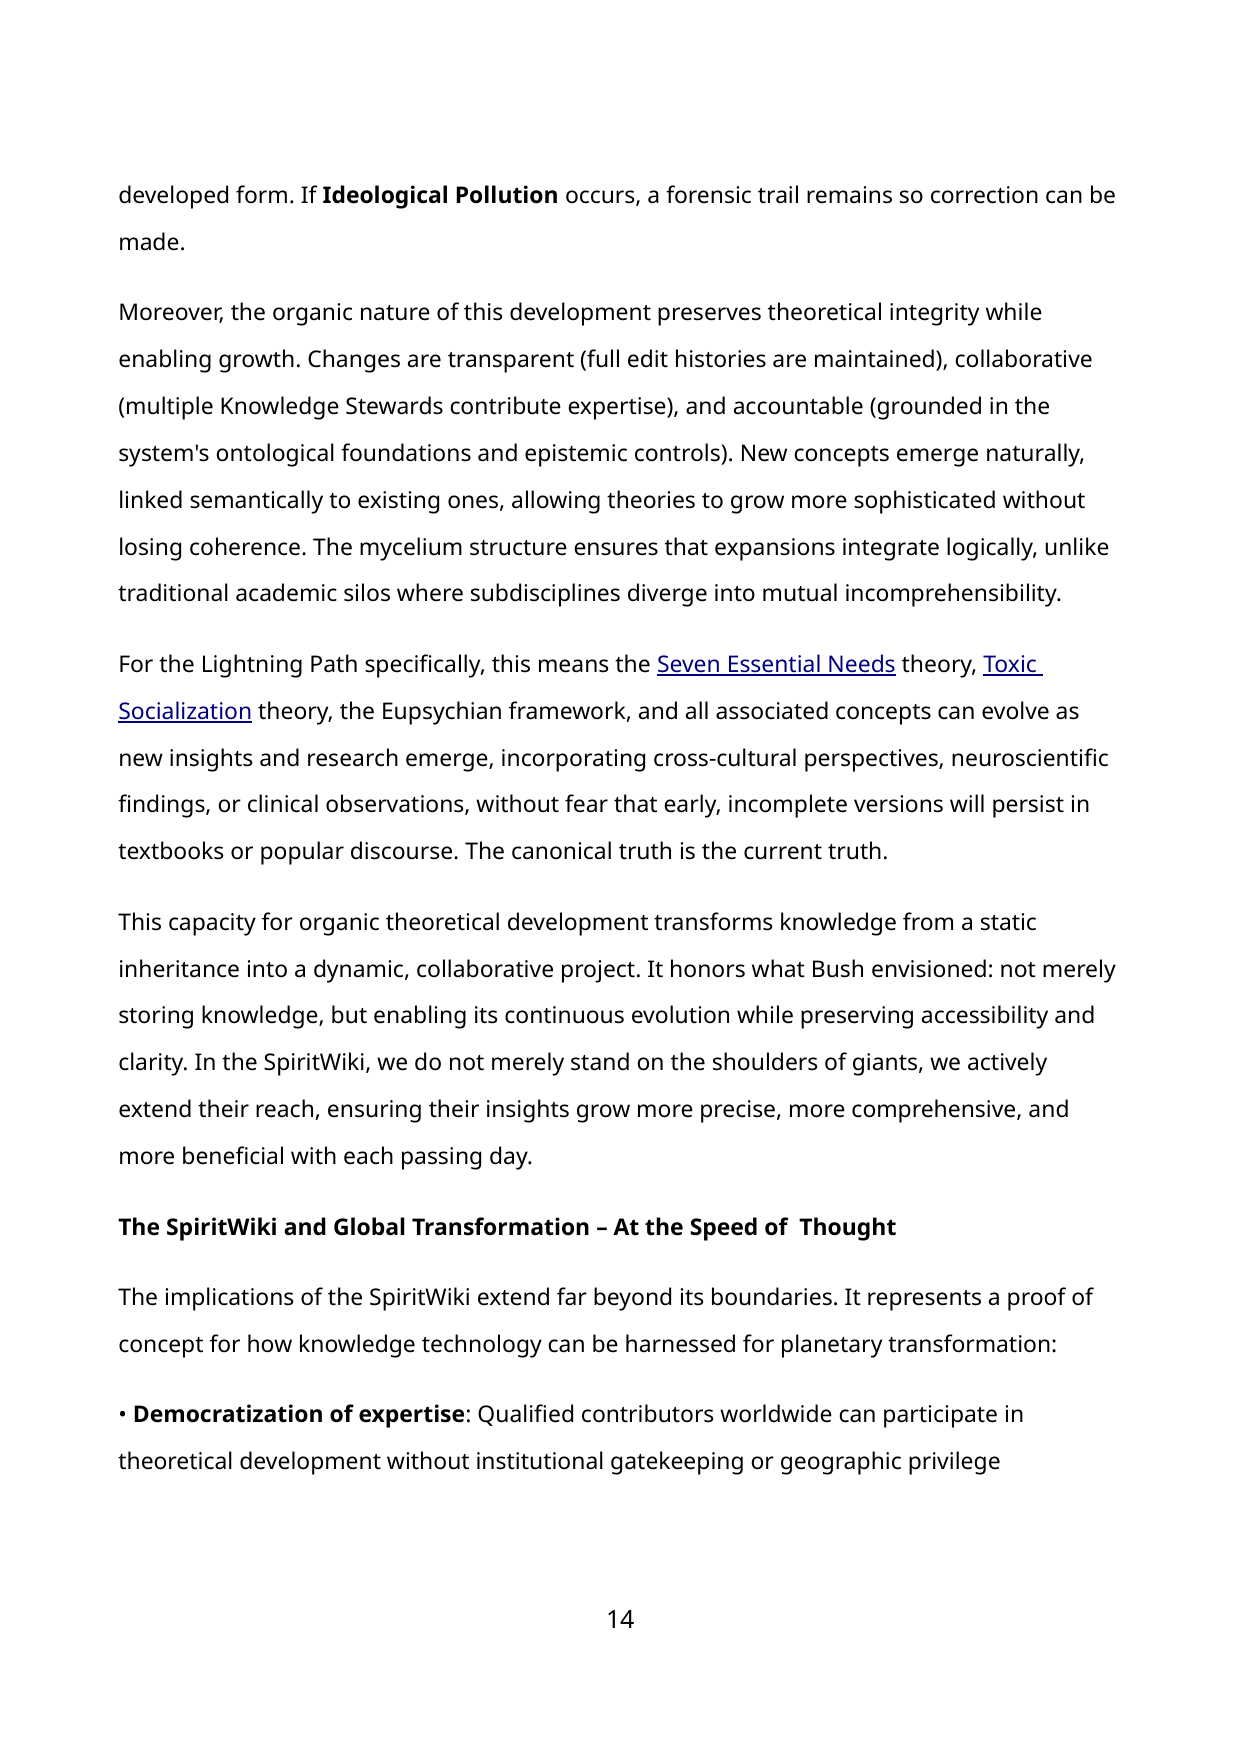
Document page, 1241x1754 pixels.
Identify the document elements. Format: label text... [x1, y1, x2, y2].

text For the Lightning Path specifically, this means the Seven Essential Needs theory, Toxic Socialization theory, the Eupsychian framework, and all associated concepts can evolve as new insights and research emerge, incorporating cross-cultural perspectives, neuroscientific findings, or clinical observations, without fear that early, incomplete versions will persist in textbooks or popular discourse. The canonical truth is the current truth. [118, 648, 1122, 867]
text Moreover, the organic nature of this development preserves theoretical integrity while enabling growth. Changes are transparent (full edit histories are maintained), collaborative (multiple Knowledge Stewards contribute expertise), and accountable (grounded in the system's ontological foundations and epistemic controls). New concepts emerge naturally, linked semantically to existing ones, allowing theories to grow more sophisticated without losing coherence. The mycelium structure ensures that expansions integrate logically, unlike traditional academic silos where subdisciplines diverge into mutual incomprehensibility. [118, 296, 1122, 609]
text This capacity for organic theoretical development transforms knowledge from a static inheritance into a dynamic, collaborative project. It honors what Bush envisioned: not merely storing knowledge, but enabling its continuous evolution while preserving accessibility and clarity. In the SpiritWiki, we do not merely stand on the shoulders of giants, we actively extend their reach, ensuring their insights grow more precise, more comprehensive, and more beneficial with each passing day. [118, 906, 1122, 1171]
text The SpiritWiki and Global Transformation – At the Speed of Thought [118, 1211, 1122, 1242]
text The implications of the SpiritWiki extend far beyond its boundaries. It represents a proof of concept for how knowledge technology can be harnessed for planetary transformation: [118, 1281, 1122, 1359]
text • Democratization of expertise: Qualified contributors worldwide can participate in theoretical development without institutional gatekeeping or geographic privilege [118, 1398, 1122, 1476]
text developed form. If Ideological Pollution occurs, a forensic trail remains so correction can be made. [118, 179, 1122, 257]
